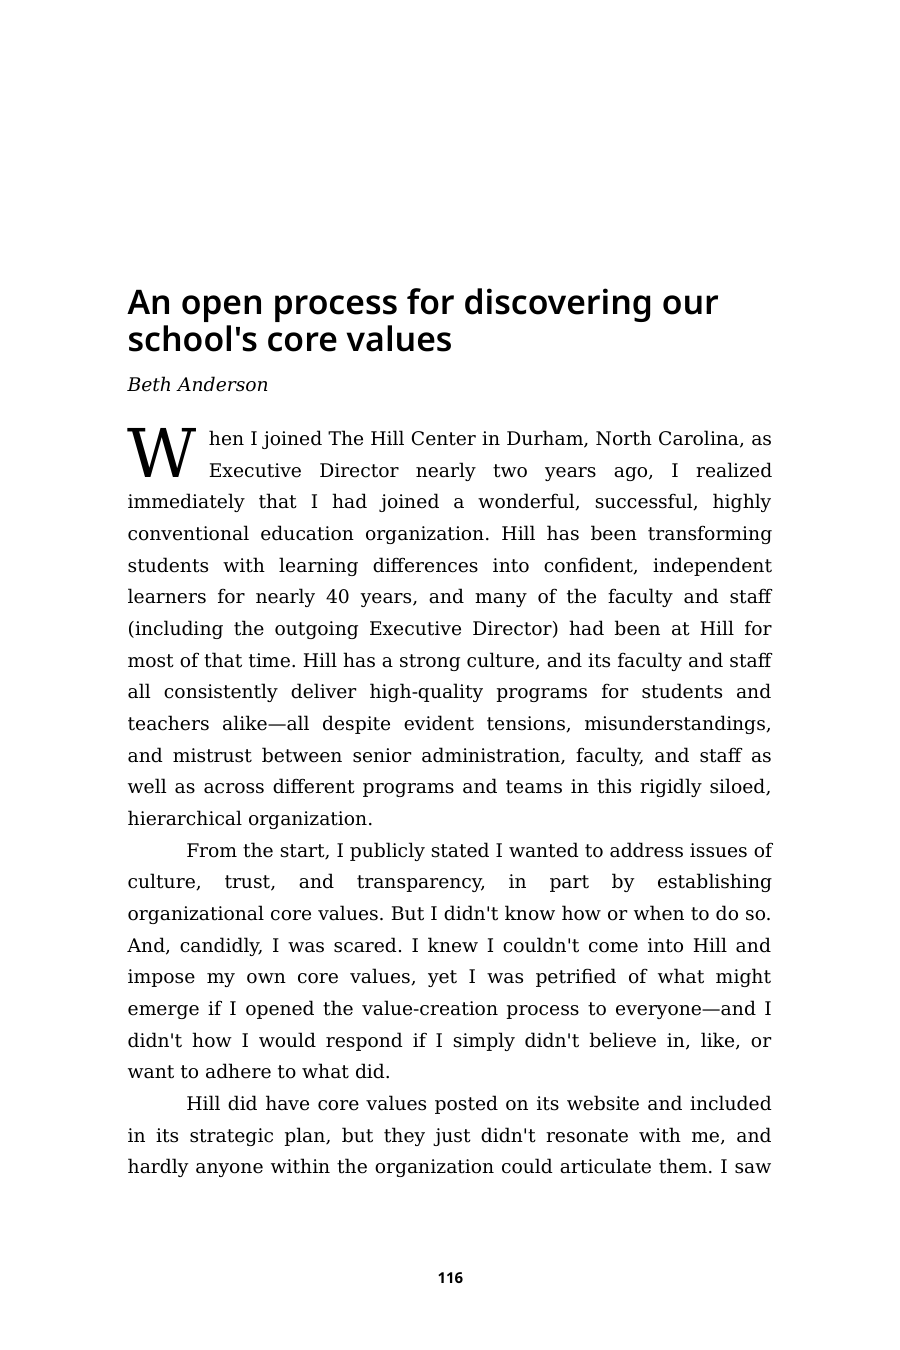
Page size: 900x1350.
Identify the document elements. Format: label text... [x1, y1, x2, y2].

text From the start, I publicly stated I wanted to address issues of culture, trust, and transparency, in part by establishing organizational core values. But I didn't know how or when to do so. And, candidly, I was scared. I knew I couldn't come into Hill and impose my own core values, yet I was petrified of what might emerge if I opened the value-creation process to everyone—and I didn't how I would respond if I simply didn't believe in, like, or want to adhere to what did. [127, 840, 772, 1083]
text Hill did have core values posted on its website and included in its strategic plan, but they just didn't resonate with me, and hardly anyone within the organization could articulate them. I saw [127, 1093, 772, 1178]
text Beth Anderson [127, 374, 772, 396]
subtitle An open process for discovering our school's core values [127, 283, 772, 361]
text When I joined The Hill Center in Durham, North Carolina, as Executive Director nearly two years ago, I realized immediately that I had joined a wonderful, successful, highly conventional education organization. Hill has been transforming students with learning differences into confident, independent learners for nearly 40 years, and many of the faculty and staff (including the outgoing Executive Director) had been at Hill for most of that time. Hill has a strong culture, and its faculty and staff all consistently deliver high-quality programs for students and teachers alike—all despite evident tensions, misunderstandings, and mistrust between senior administration, faculty, and staff as well as across different programs and teams in this rigidly siloed, hierarchical organization. [127, 428, 772, 830]
